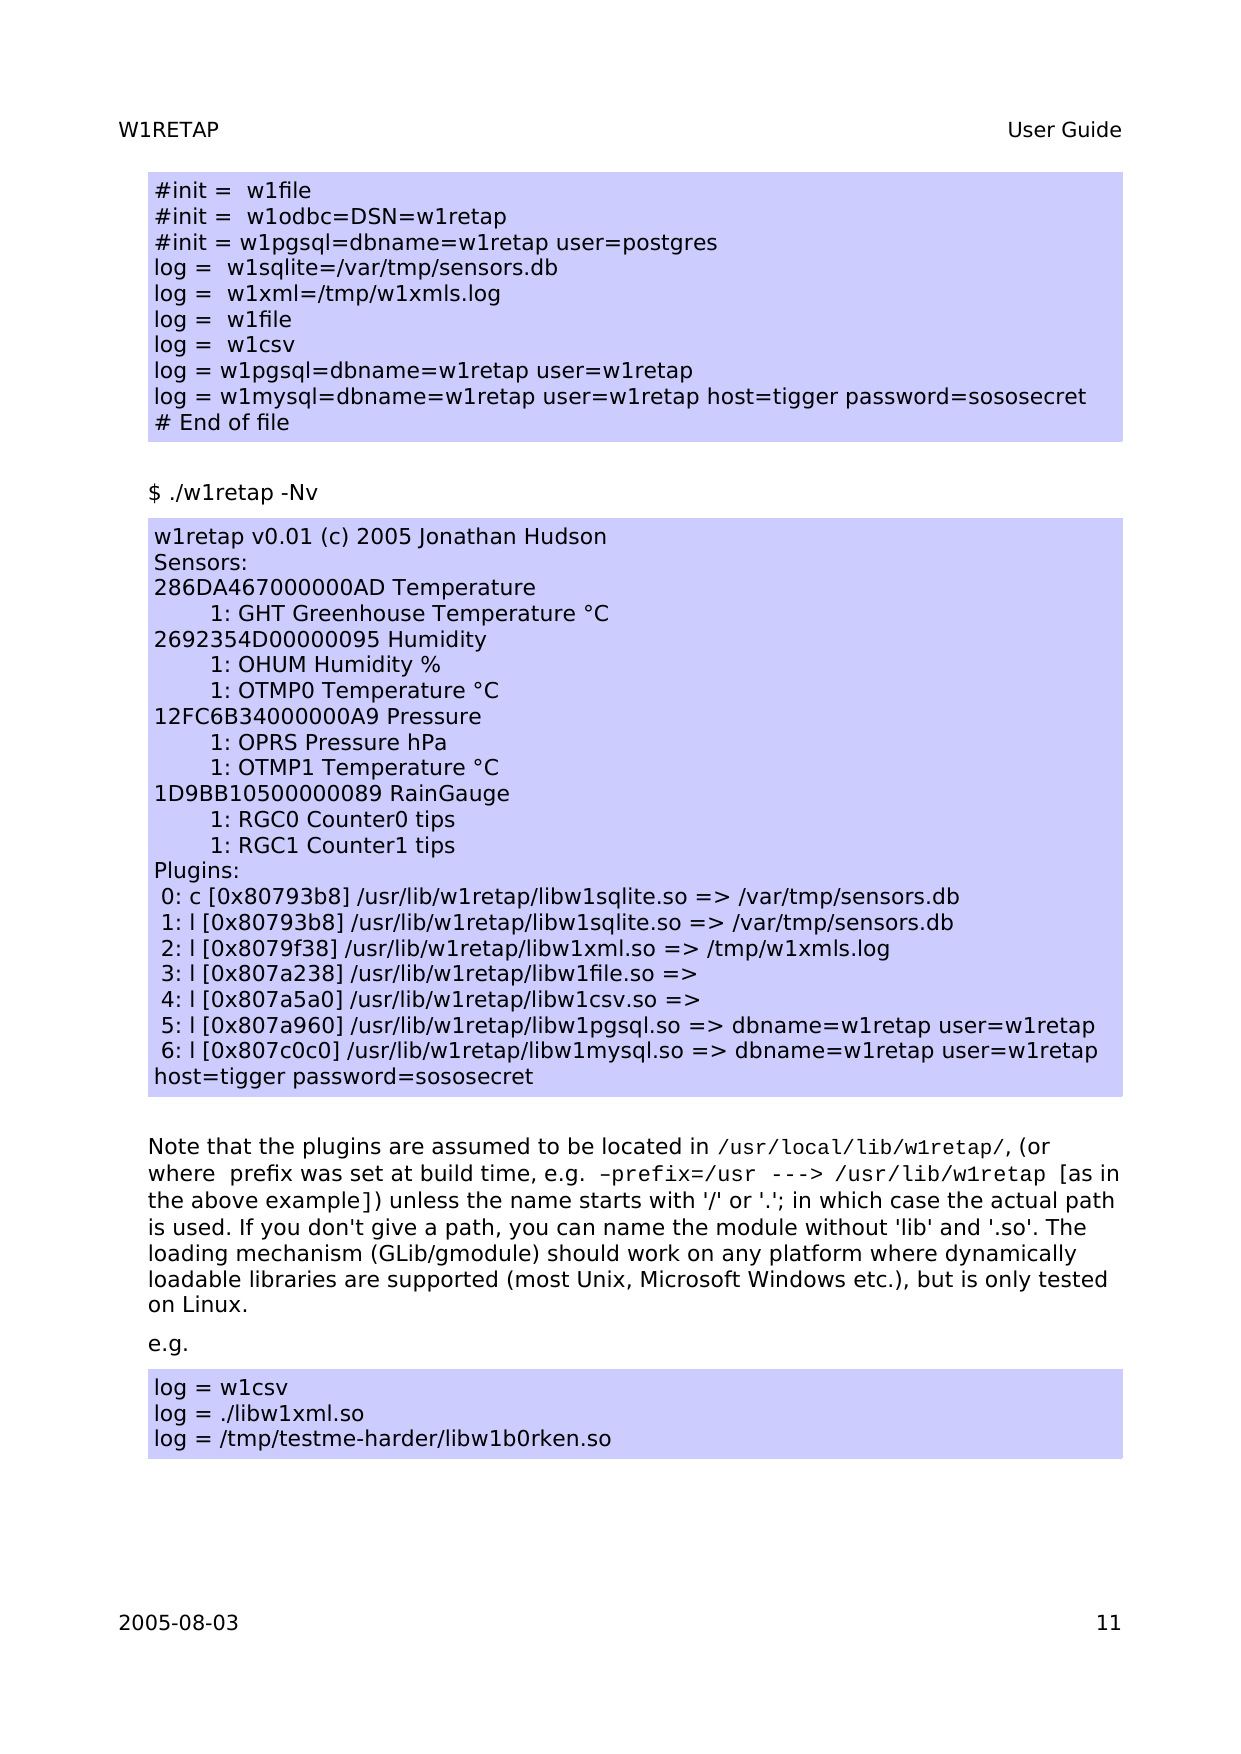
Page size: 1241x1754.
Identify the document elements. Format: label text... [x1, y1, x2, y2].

text 1: RGC0 Counter0 tips [149, 801, 1122, 826]
text 5: l [0x807a960] /usr/lib/w1retap/libw1pgsql.so => dbname=w1retap user=w1retap [149, 1007, 1122, 1032]
text 12FC6B34000000A9 Pressure [149, 698, 1122, 723]
text log = w1mysql=dbname=w1retap user=w1retap host=tigger password=sososecret [149, 378, 1122, 403]
text 3: l [0x807a238] /usr/lib/w1retap/libw1file.so => [149, 955, 1122, 981]
text 1: GHT Greenhouse Temperature °C [149, 595, 1122, 621]
text Sensors: [149, 543, 1122, 569]
text 2: l [0x8079f38] /usr/lib/w1retap/libw1xml.so => /tmp/w1xmls.log [149, 929, 1122, 955]
text 286DA467000000AD Temperature [149, 569, 1122, 595]
text e.g. [148, 1330, 1122, 1356]
text log = w1csv log = ./libw1xml.so log = /tmp/testme-harder/libw1b0rken.so [149, 1370, 1122, 1458]
text # End of file [149, 403, 1122, 441]
text 1: OTMP0 Temperature °C [149, 672, 1122, 698]
text $ ./w1retap -Nv [148, 479, 1122, 505]
text #init = w1odbc=DSN=w1retap [149, 198, 1122, 223]
text 4: l [0x807a5a0] /usr/lib/w1retap/libw1csv.so => [149, 981, 1122, 1007]
text Note that the plugins are assumed to be located in /usr/local/lib/w1retap/, (or where prefix was set at build time, e.g. –prefix=/usr ---> /usr/lib/w1retap [as in the above example]) unless the name starts with '/' or '.'; in which case the actual path is used. If you don't give a path, you can name the module without 'lib' and '.so'. The loading mechanism (GLib/gmodule) should work on any platform where dynamically loadable libraries are supported (most Unix, Microsoft Windows etc.), but is only tested on Linux. [148, 1134, 1122, 1318]
text 1: OPRS Pressure hPa [149, 723, 1122, 749]
text log = w1file [149, 301, 1122, 326]
text log = w1sqlite=/var/tmp/sensors.db [149, 249, 1122, 275]
text log = w1pgsql=dbname=w1retap user=w1retap [149, 352, 1122, 378]
text #init = w1file [149, 173, 1122, 198]
text log = w1csv [149, 326, 1122, 352]
text 2692354D00000095 Humidity [149, 621, 1122, 646]
text w1retap v0.01 (c) 2005 Jonathan Hudson [149, 519, 1122, 543]
text 1: OHUM Humidity % [149, 646, 1122, 672]
text 1D9BB10500000089 RainGauge [149, 775, 1122, 801]
text 1: RGC1 Counter1 tips [149, 826, 1122, 852]
text 0: c [0x80793b8] /usr/lib/w1retap/libw1sqlite.so => /var/tmp/sensors.db [149, 878, 1122, 904]
text 6: l [0x807c0c0] /usr/lib/w1retap/libw1mysql.so => dbname=w1retap user=w1retap host=tigger password=sososecret [149, 1032, 1122, 1096]
text Plugins: [149, 852, 1122, 878]
text log = w1xml=/tmp/w1xmls.log [149, 275, 1122, 301]
text #init = w1pgsql=dbname=w1retap user=postgres [149, 223, 1122, 249]
text 1: OTMP1 Temperature °C [149, 749, 1122, 775]
text 1: l [0x80793b8] /usr/lib/w1retap/libw1sqlite.so => /var/tmp/sensors.db [149, 904, 1122, 929]
